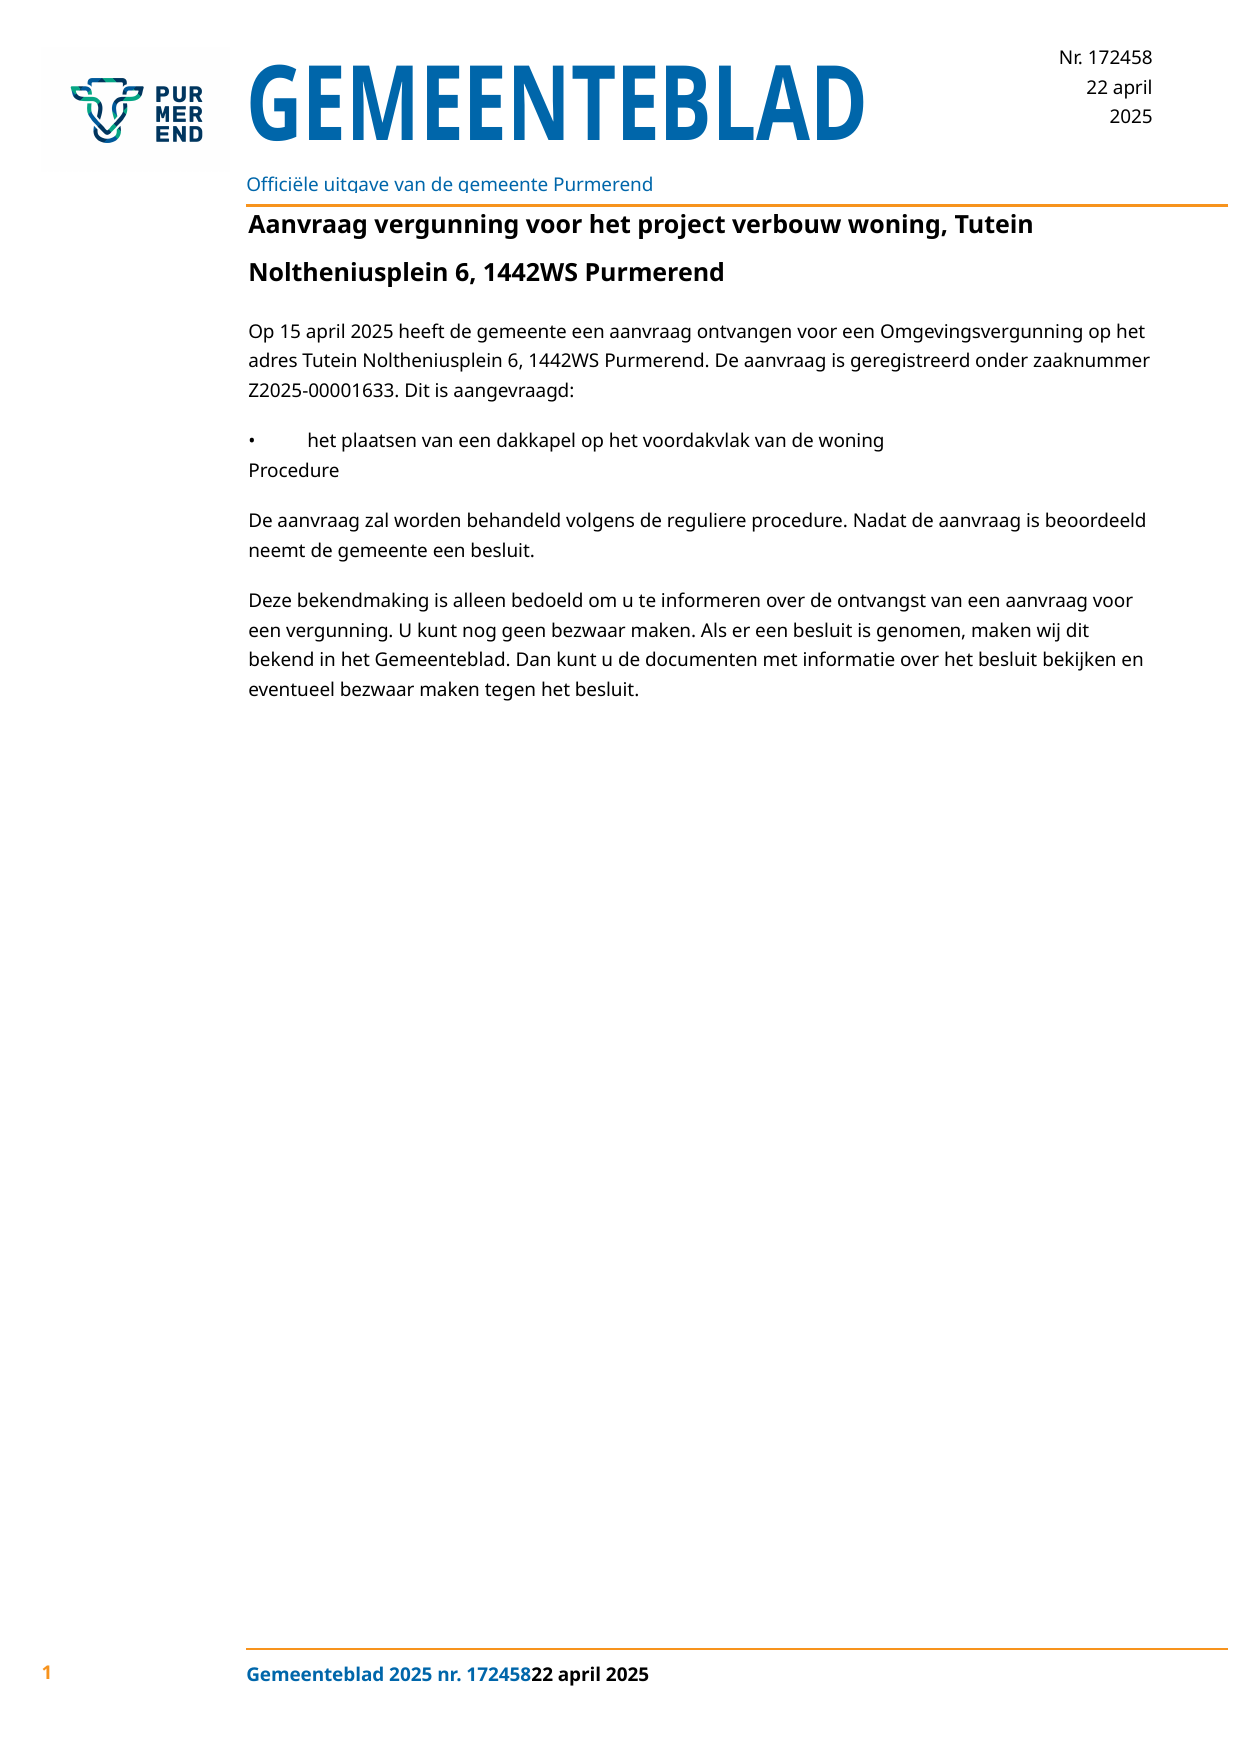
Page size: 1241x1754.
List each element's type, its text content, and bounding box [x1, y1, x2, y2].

text De aanvraag zal worden behandeld volgens de reguliere procedure. Nadat de aanvraag is beoordeeld neemt de gemeente een besluit. [248, 507, 1152, 563]
text Aanvraag vergunning voor het project verbouw woning, Tutein Noltheniusplein 6, 1442WS Purmerend [248, 207, 1152, 288]
picture [41, 47, 231, 172]
list het plaatsen van een dakkapel op het voordakvlak van de woning [248, 427, 1152, 453]
text Op 15 april 2025 heeft de gemeente een aanvraag ontvangen voor een Omgevingsvergunning op het adres Tutein Noltheniusplein 6, 1442WS Purmerend. De aanvraag is geregistreerd onder zaaknummer Z2025-00001633. Dit is aangevraagd: [248, 318, 1152, 403]
text Procedure [248, 457, 1152, 483]
text Deze bekendmaking is alleen bedoeld om u te informeren over de ontvangst van een aanvraag voor een vergunning. U kunt nog geen bezwaar maken. Als er een besluit is genomen, maken wij dit bekend in het Gemeenteblad. Dan kunt u de documenten met informatie over het besluit bekijken en eventueel bezwaar maken tegen het besluit. [248, 587, 1152, 702]
